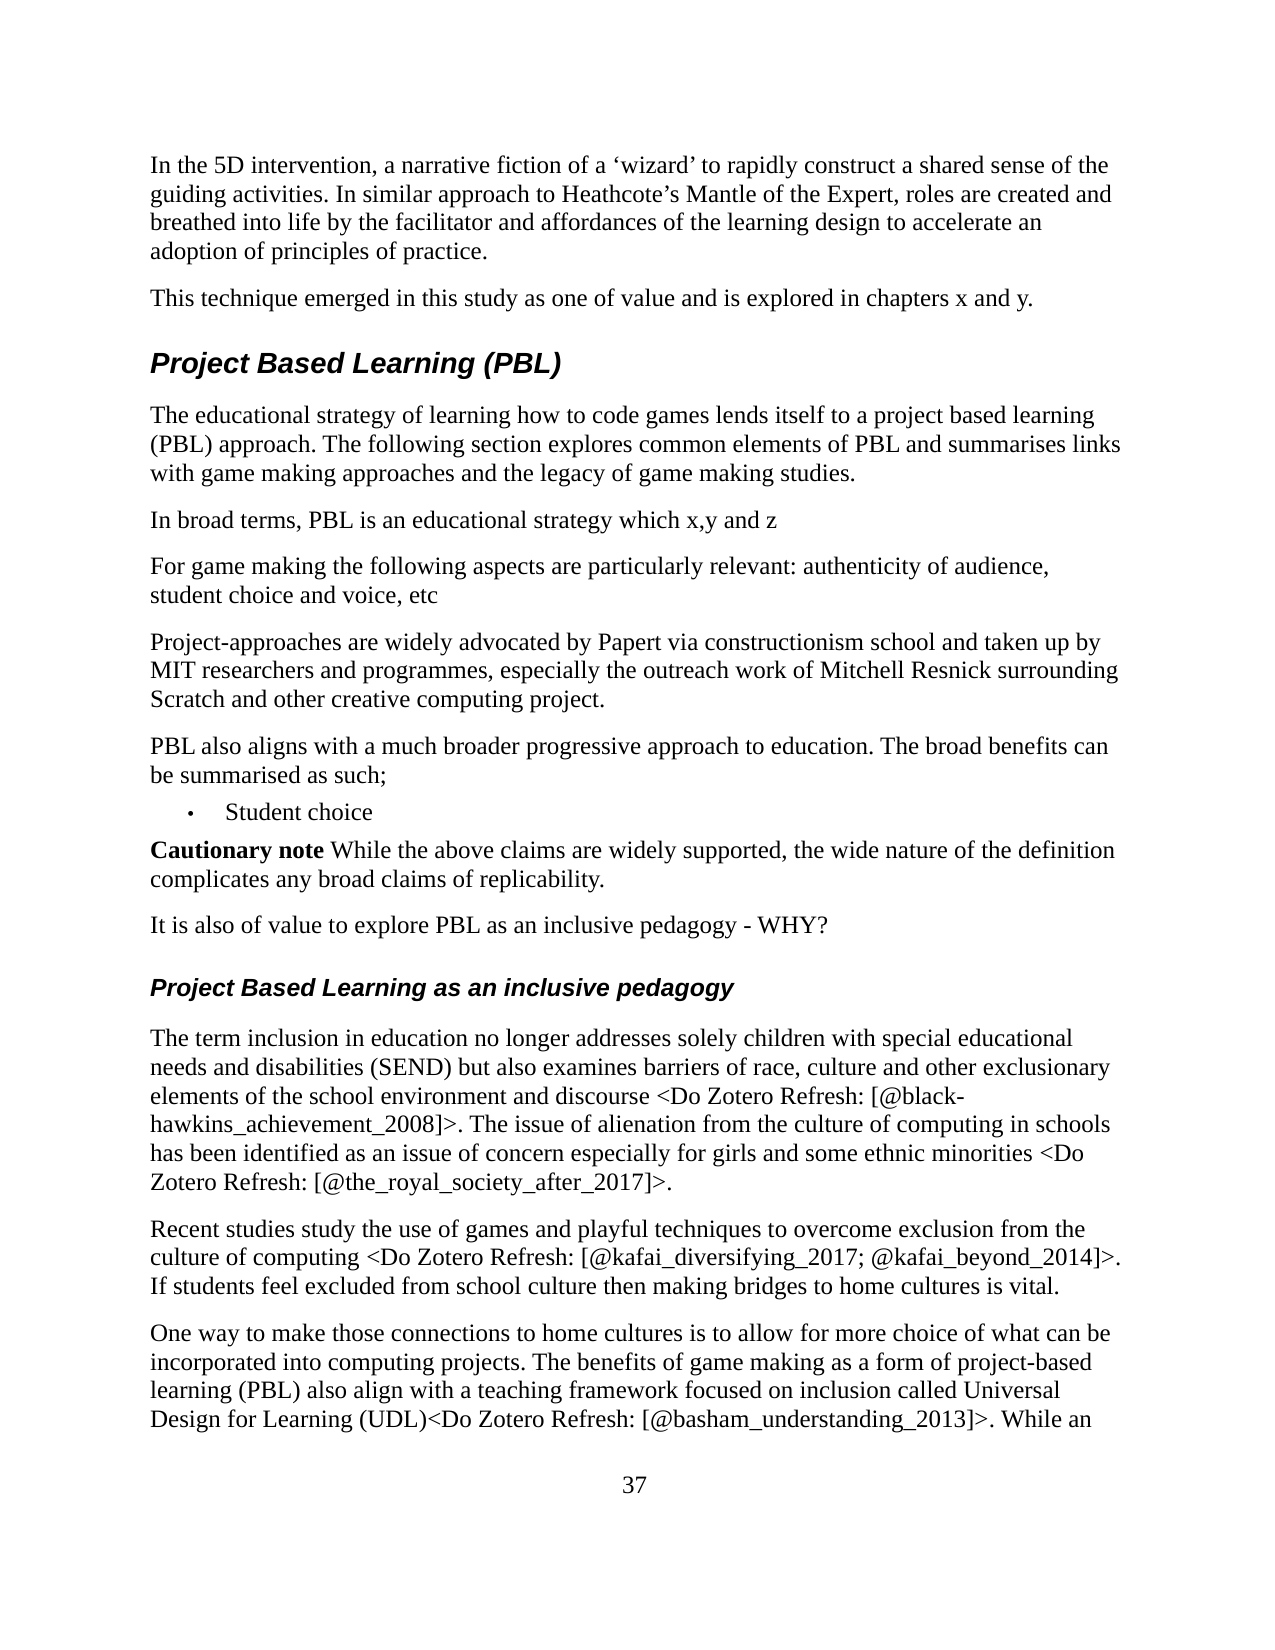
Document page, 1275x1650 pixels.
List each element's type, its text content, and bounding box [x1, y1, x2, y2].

text The term inclusion in education no longer addresses solely children with special educational needs and disabilities (SEND) but also examines barriers of race, culture and other exclusionary elements of the school environment and discourse <Do Zotero Refresh: [@black-hawkins_achievement_2008]>. The issue of alienation from the culture of computing in schools has been identified as an issue of concern especially for girls and some ethnic minorities <Do Zotero Refresh: [@the_royal_society_after_2017]>. [150, 1023, 1125, 1196]
text PBL also aligns with a much broader progressive approach to education. The broad benefits can be summarised as such; [150, 731, 1125, 788]
subtitle Project Based Learning as an inclusive pedagogy [150, 973, 1125, 1002]
text Cautionary note While the above claims are widely supported, the wide nature of the definition complicates any broad claims of replicability. [150, 835, 1125, 893]
subtitle Project Based Learning (PBL) [150, 346, 1125, 379]
text In broad terms, PBL is an educational strategy which x,y and z [150, 505, 1125, 533]
text Recent studies study the use of games and playful techniques to overcome exclusion from the culture of computing <Do Zotero Refresh: [@kafai_diversifying_2017; @kafai_beyond_2014]>. If students feel excluded from school culture then making bridges to home cultures is vital. [150, 1214, 1125, 1300]
text In the 5D intervention, a narrative fiction of a ‘wizard’ to rapidly construct a shared sense of the guiding activities. In similar approach to Heathcote’s Mantle of the Expert, roles are created and breathed into life by the facilitator and affordances of the learning design to accelerate an adoption of principles of practice. [150, 150, 1125, 265]
text It is also of value to explore PBL as an inclusive pedagogy - WHY? [150, 911, 1125, 939]
text For game making the following aspects are particularly relevant: authenticity of audience, student choice and voice, etc [150, 551, 1125, 609]
text Project-approaches are widely advocated by Papert via constructionism school and taken up by MIT researchers and programmes, especially the outreach work of Mitchell Resnick surrounding Scratch and other creative computing project. [150, 627, 1125, 713]
text This technique emerged in this study as one of value and is explored in chapters x and y. [150, 283, 1125, 312]
text One way to make those connections to home cultures is to allow for more choice of what can be incorporated into computing projects. The benefits of game making as a form of project-based learning (PBL) also align with a teaching framework focused on inclusion called Universal Design for Learning (UDL)<Do Zotero Refresh: [@basham_understanding_2013]>. While an [150, 1318, 1125, 1433]
list Student choice [187, 797, 1125, 826]
text The educational strategy of learning how to code games lends itself to a project based learning (PBL) approach. The following section explores common elements of PBL and summarises links with game making approaches and the legacy of game making studies. [150, 401, 1125, 487]
